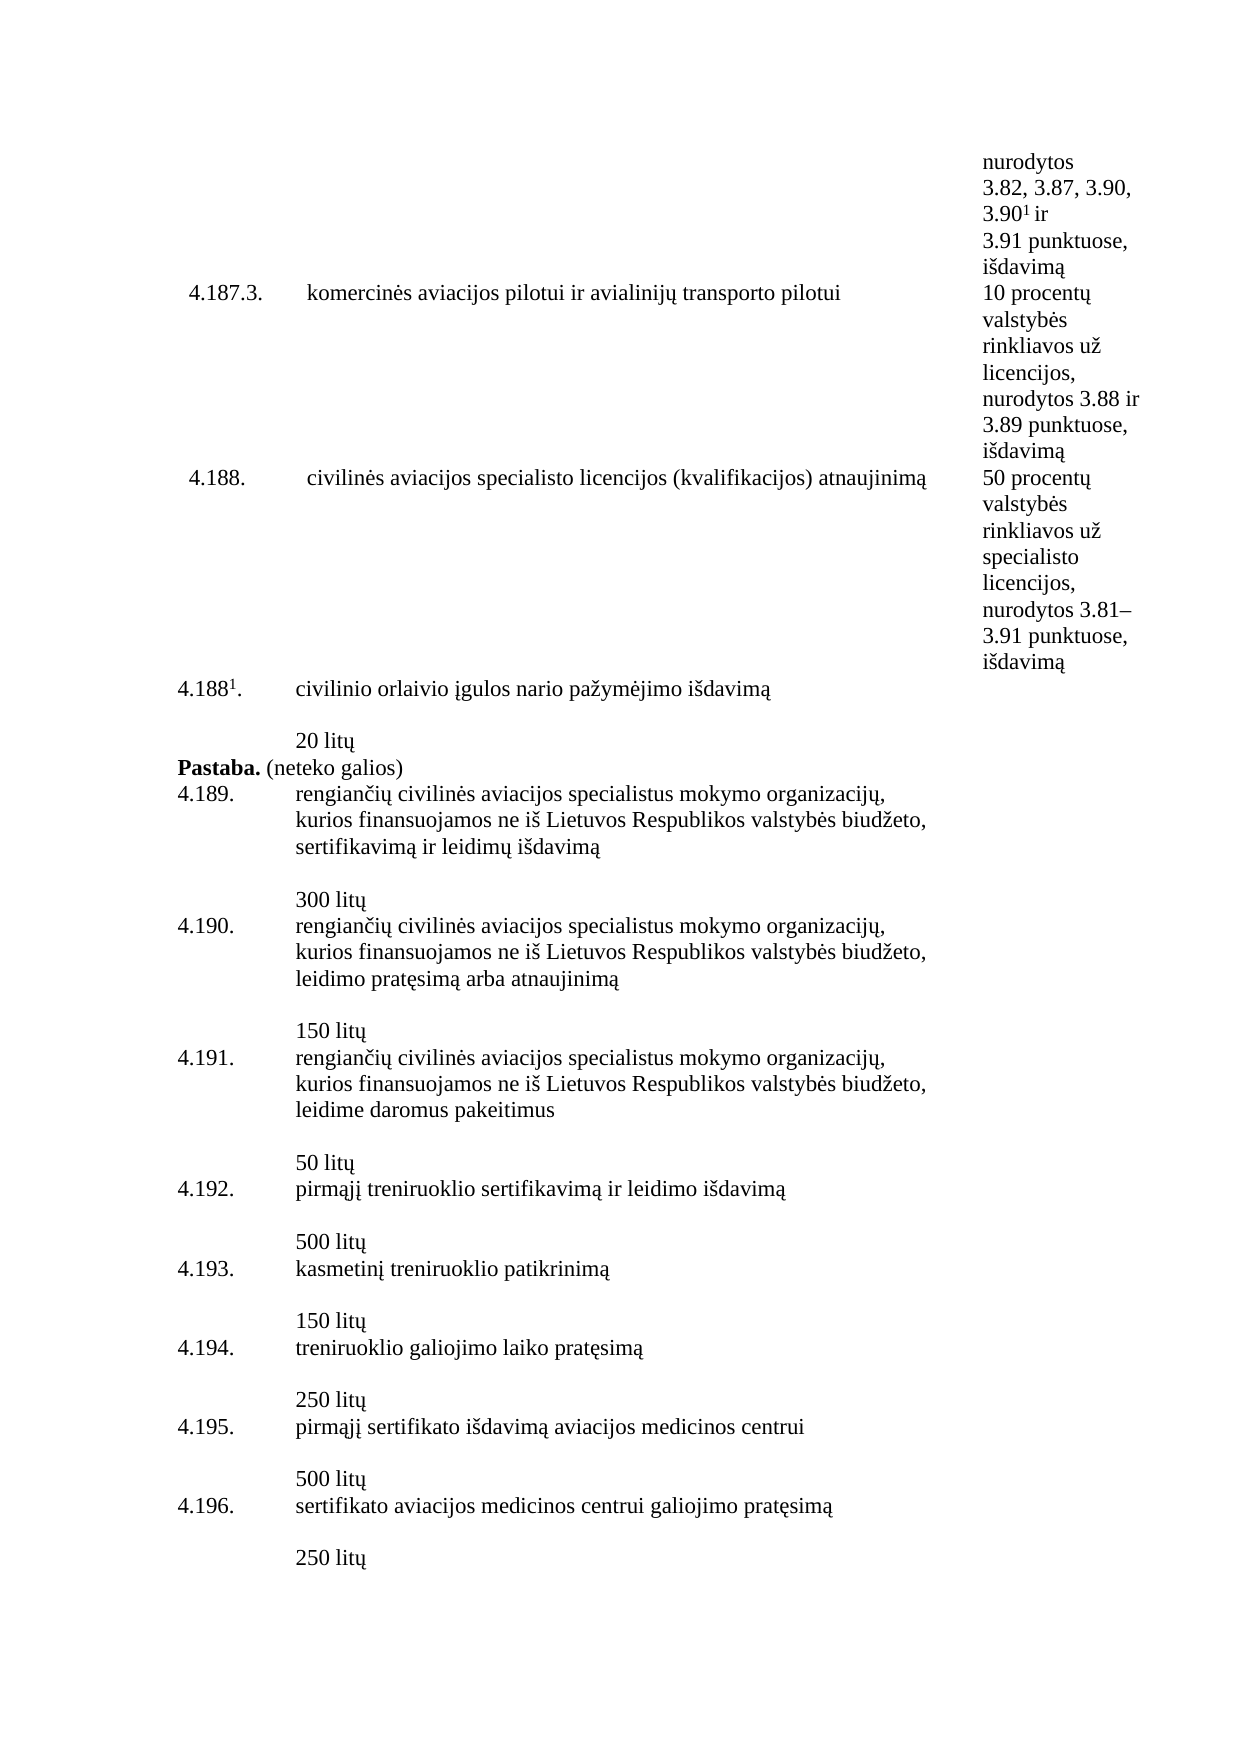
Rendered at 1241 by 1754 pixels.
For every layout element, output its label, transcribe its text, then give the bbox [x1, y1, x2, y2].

text 4.192. pirmąjį treniruoklio sertifikavimą ir leidimo išdavimą 500 litų [177, 1176, 945, 1254]
text 4.189. rengiančių civilinės aviacijos specialistus mokymo organizacijų, kurios finansuojamos ne iš Lietuvos Respublikos valstybės biudžeto, sertifikavimą ir leidimų išdavimą 300 litų [177, 780, 945, 912]
text 4.1881. civilinio orlaivio įgulos nario pažymėjimo išdavimą 20 litų [177, 675, 945, 754]
text Pastaba. (neteko galios) [177, 754, 945, 780]
table_cell 10 procentų valstybės rinkliavos už licencijos, nurodytos 3.88 ir 3.89 punktuose, išdavimą [971, 280, 1163, 464]
table_cell nurodytos 3.82, 3.87, 3.90, 3.901 ir 3.91 punktuose, išdavimą [971, 148, 1163, 279]
text 4.195. pirmąjį sertifikato išdavimą aviacijos medicinos centrui 500 litų [177, 1413, 945, 1492]
table_cell komercinės aviacijos pilotui ir avialinijų transporto pilotui [295, 280, 971, 464]
table_cell 4.188. [177, 464, 295, 675]
table_cell 50 procentų valstybės rinkliavos už specialisto licencijos, nurodytos 3.81–3.91 punktuose, išdavimą [971, 464, 1163, 675]
text 4.194. treniruoklio galiojimo laiko pratęsimą 250 litų [177, 1334, 945, 1413]
table_cell 4.187.3. [177, 280, 295, 464]
text 4.193. kasmetinį treniruoklio patikrinimą 150 litų [177, 1254, 945, 1334]
text 4.196. sertifikato aviacijos medicinos centrui galiojimo pratęsimą 250 litų [177, 1492, 945, 1571]
table_cell [177, 148, 295, 279]
table_cell [295, 148, 971, 279]
text 4.190. rengiančių civilinės aviacijos specialistus mokymo organizacijų, kurios finansuojamos ne iš Lietuvos Respublikos valstybės biudžeto, leidimo pratęsimą arba atnaujinimą 150 litų [177, 912, 945, 1044]
text 4.191. rengiančių civilinės aviacijos specialistus mokymo organizacijų, kurios finansuojamos ne iš Lietuvos Respublikos valstybės biudžeto, leidime daromus pakeitimus 50 litų [177, 1044, 945, 1176]
table_cell civilinės aviacijos specialisto licencijos (kvalifikacijos) atnaujinimą [295, 464, 971, 675]
